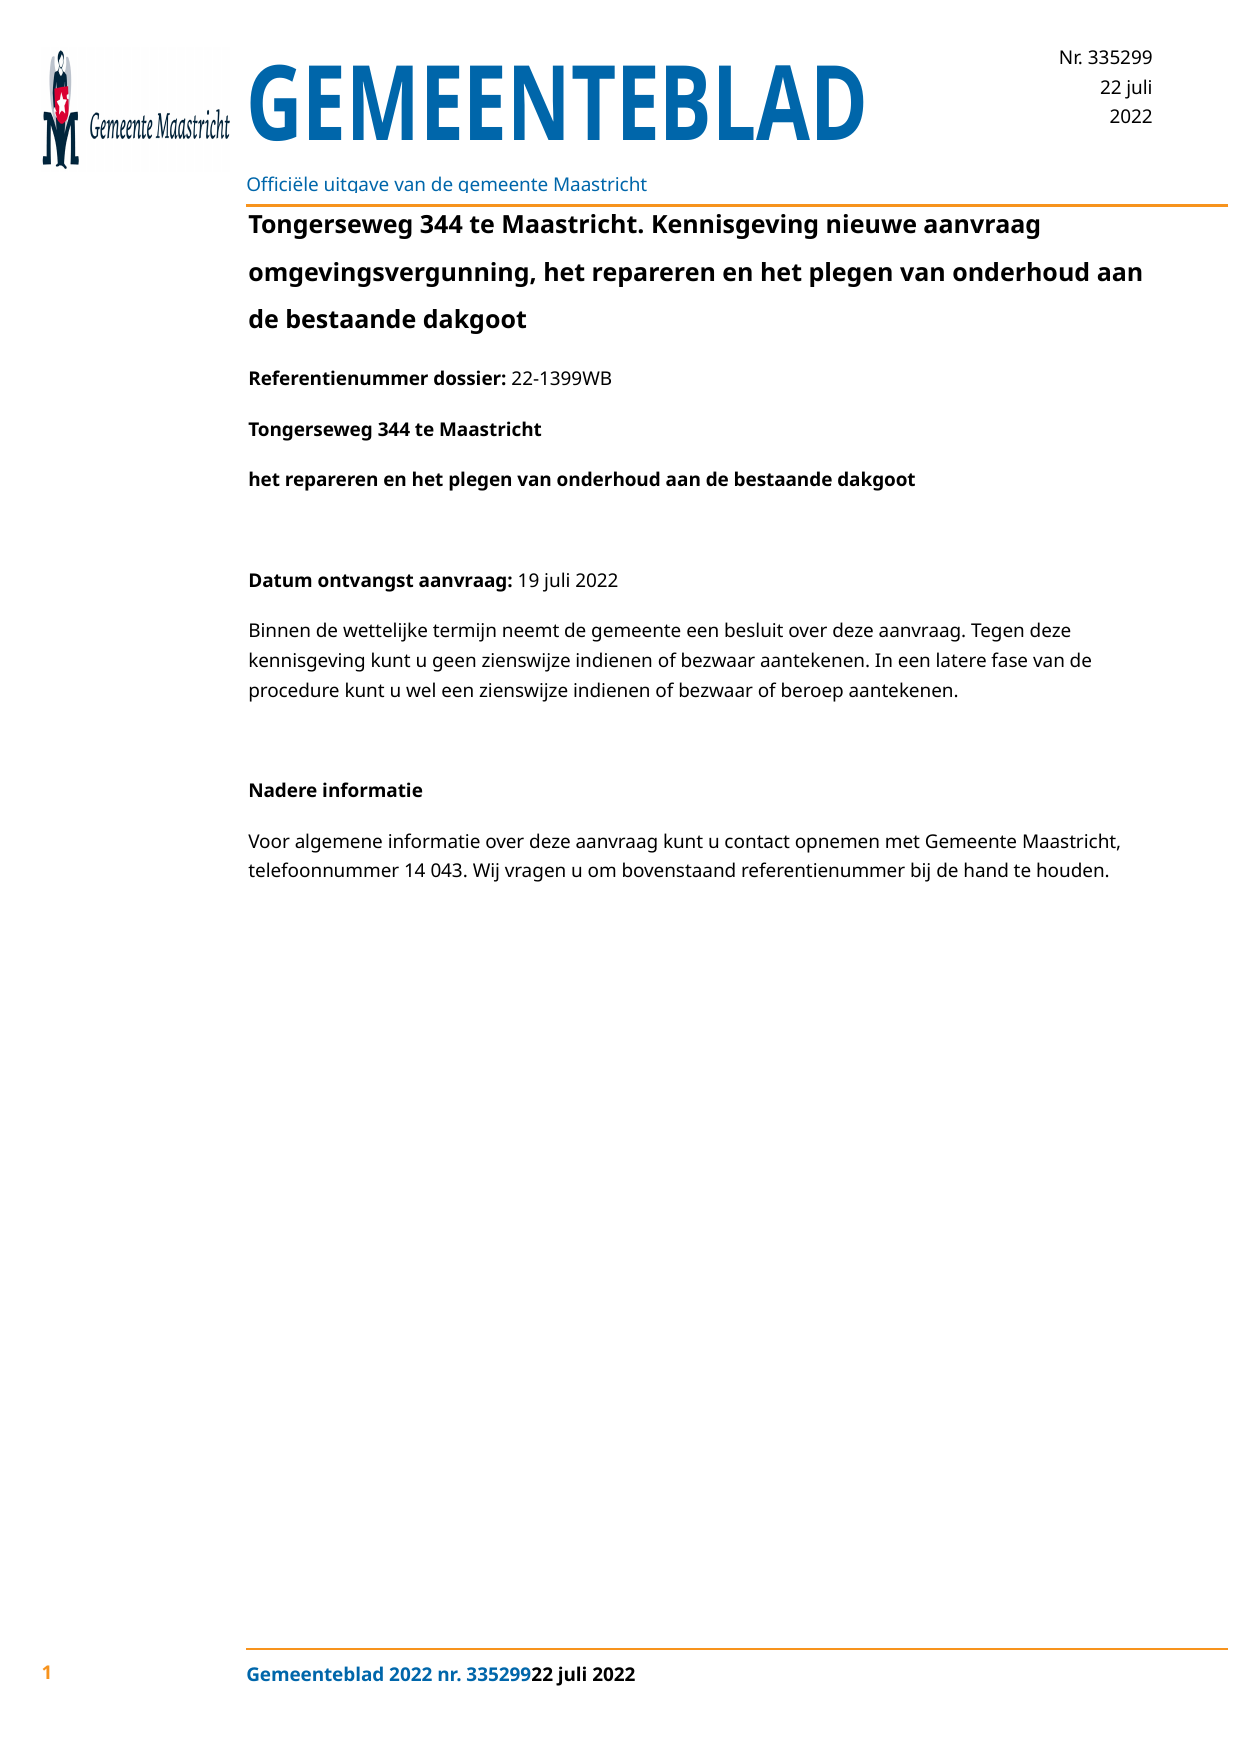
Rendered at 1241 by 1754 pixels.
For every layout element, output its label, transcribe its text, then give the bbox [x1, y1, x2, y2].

text Voor algemene informatie over deze aanvraag kunt u contact opnemen met Gemeente Maastricht, telefoonnummer 14 043. Wij vragen u om bovenstaand referentienummer bij de hand te houden. [248, 828, 1152, 883]
picture [41, 47, 231, 172]
text Referentienummer dossier: 22-1399WB [248, 366, 1152, 391]
text het repareren en het plegen van onderhoud aan de bestaande dakgoot [248, 466, 1152, 492]
text Datum ontvangst aanvraag: 19 juli 2022 [248, 567, 1152, 593]
text Nadere informatie [248, 778, 1152, 803]
text Tongerseweg 344 te Maastricht [248, 416, 1152, 442]
text Binnen de wettelijke termijn neemt de gemeente een besluit over deze aanvraag. Tegen deze kennisgeving kunt u geen zienswijze indienen of bezwaar aantekenen. In een latere fase van de procedure kunt u wel een zienswijze indienen of bezwaar of beroep aantekenen. [248, 618, 1152, 702]
text Tongerseweg 344 te Maastricht. Kennisgeving nieuwe aanvraag omgevingsvergunning, het repareren en het plegen van onderhoud aan de bestaande dakgoot [248, 207, 1152, 336]
